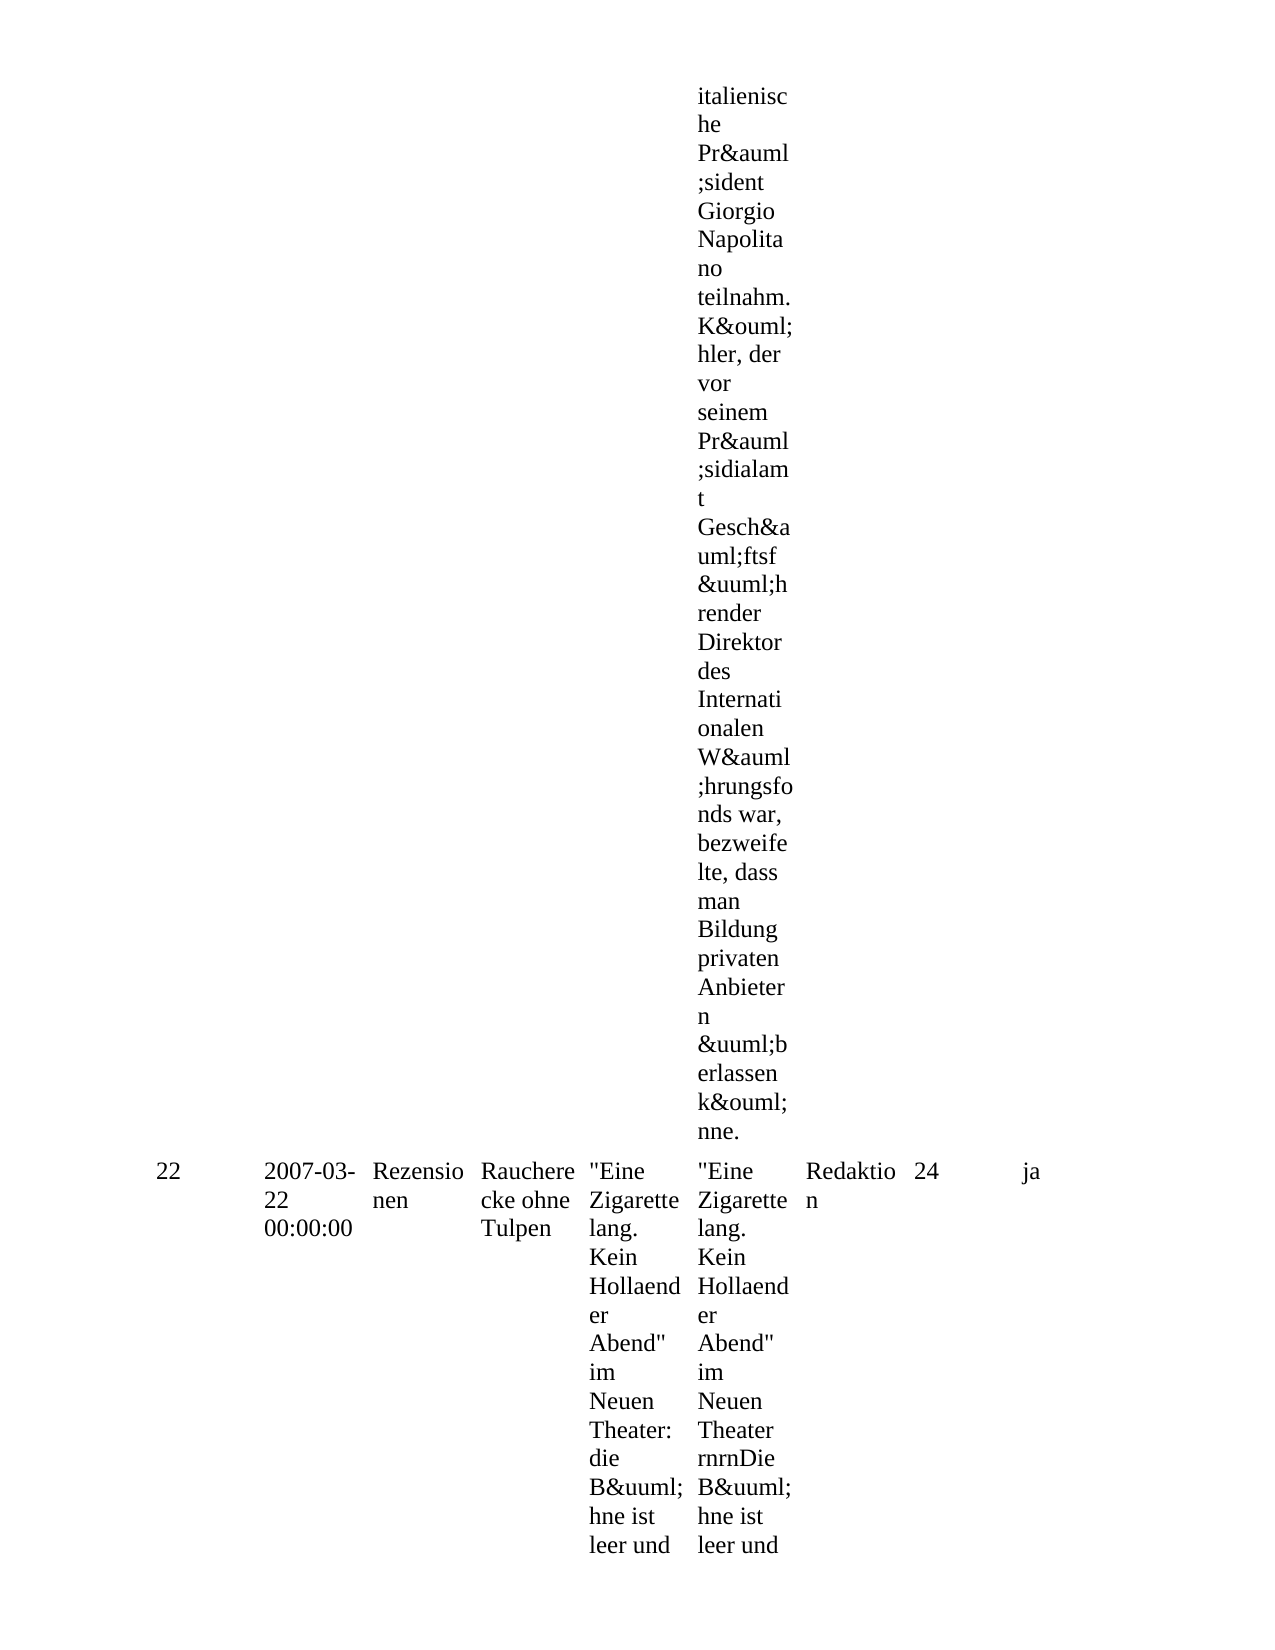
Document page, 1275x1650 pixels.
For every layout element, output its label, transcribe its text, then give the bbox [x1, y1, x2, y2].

table_cell [1017, 75, 1125, 1150]
table_cell ja [1017, 1150, 1125, 1564]
table_cell "Eine Zigarette lang. Kein Hollaender Abend" im Neuen Theater: die B&uuml;hne ist leer und [583, 1150, 692, 1564]
table_cell Redaktion [800, 1150, 908, 1564]
table_cell [258, 75, 367, 1150]
table_cell 24 [908, 1150, 1017, 1564]
table_cell [150, 75, 258, 1150]
table_cell Raucherecke ohne Tulpen [475, 1150, 583, 1564]
table_cell [583, 75, 692, 1150]
table_cell italienische Pr&auml;sident Giorgio Napolitano teilnahm. K&ouml;hler, der vor seinem Pr&auml;sidialamt Gesch&auml;ftsf&uuml;hrender Direktor des Internationalen W&auml;hrungsfonds war, bezweifelte, dass man Bildung privaten Anbietern &uuml;berlassen k&ouml;nne. [692, 75, 800, 1150]
table_cell [475, 75, 583, 1150]
table_cell [908, 75, 1017, 1150]
table_cell "Eine Zigarette lang. Kein Hollaender Abend" im Neuen Theater rnrnDie B&uuml;hne ist leer und [692, 1150, 800, 1564]
table_cell [800, 75, 908, 1150]
table_cell 2007-03-22 00:00:00 [258, 1150, 367, 1564]
table_cell 22 [150, 1150, 258, 1564]
table_cell [367, 75, 475, 1150]
table_cell Rezensionen [367, 1150, 475, 1564]
